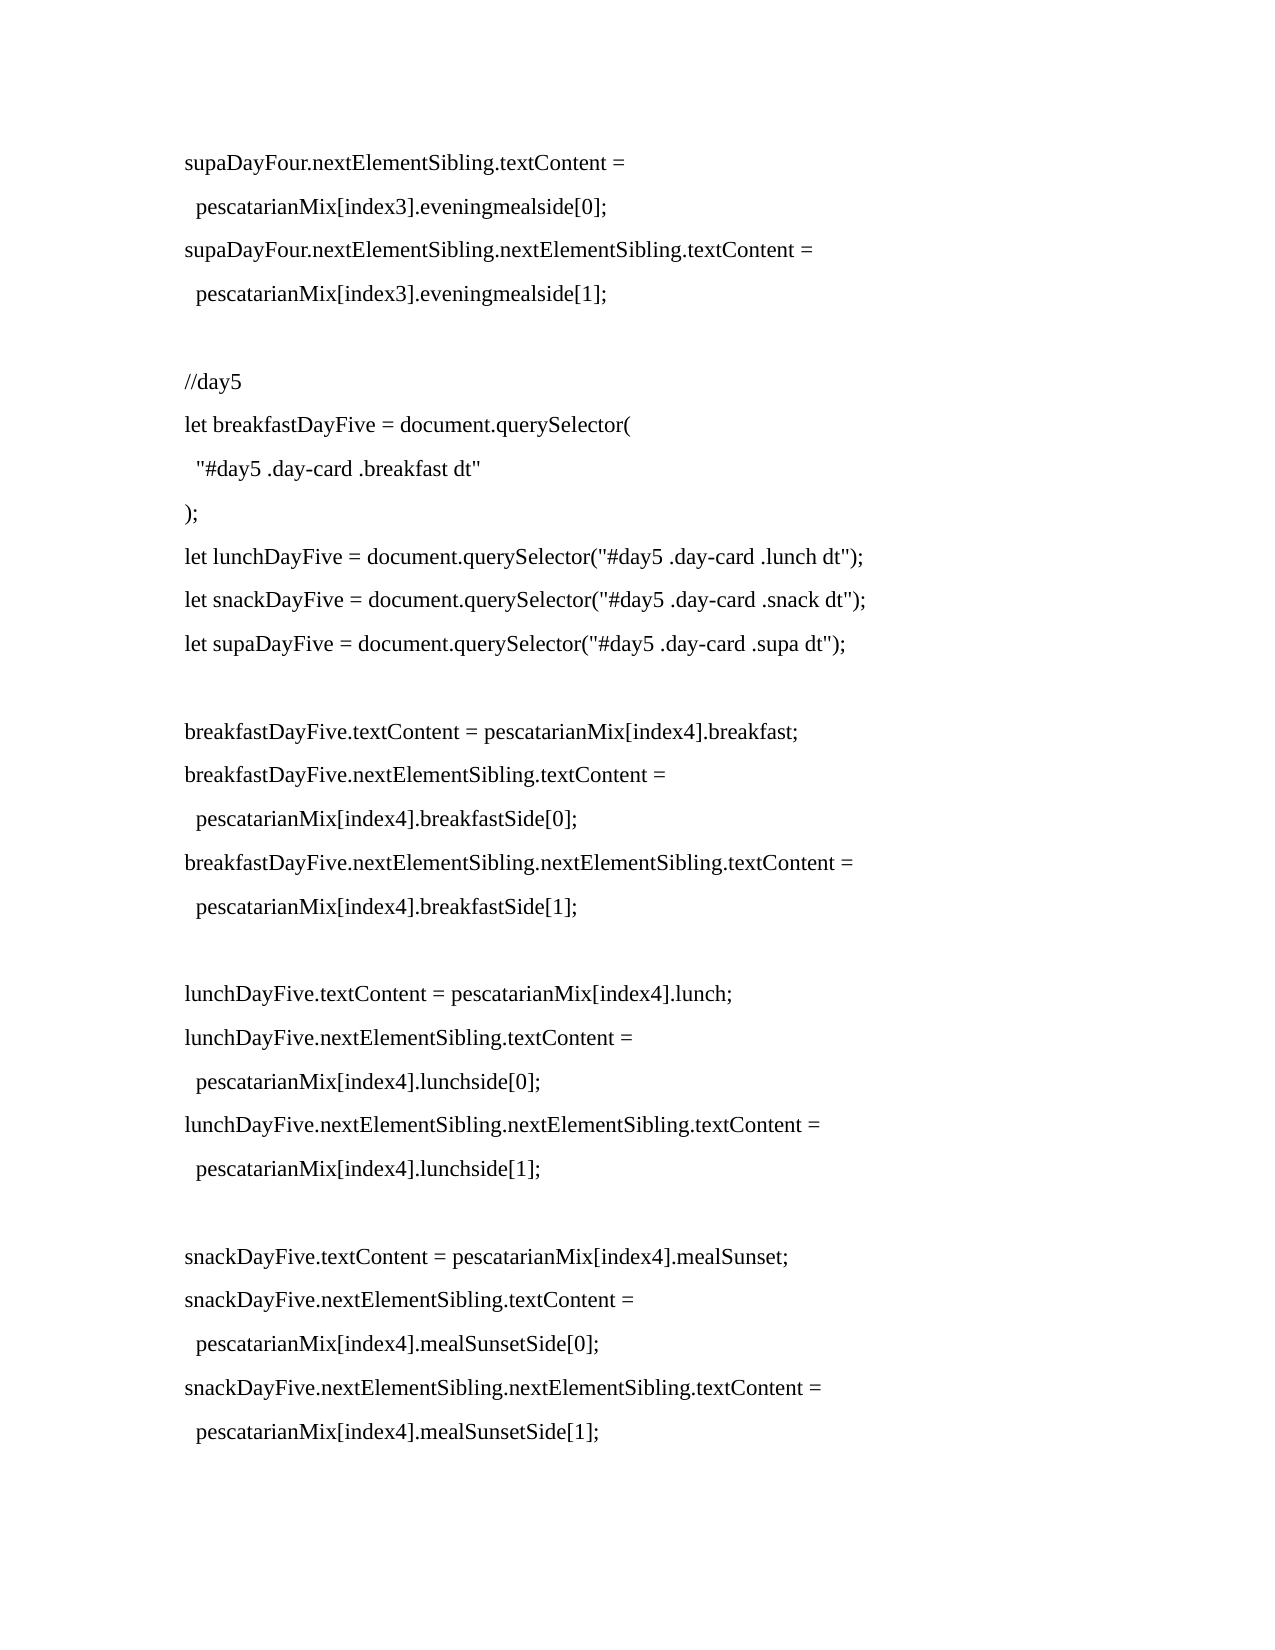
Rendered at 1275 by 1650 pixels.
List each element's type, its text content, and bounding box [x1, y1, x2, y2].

text supaDayFour.nextElementSibling.textContent = [150, 150, 1125, 175]
text let snackDayFive = document.querySelector("#day5 .day-card .snack dt"); [150, 587, 1125, 613]
text snackDayFive.nextElementSibling.textContent = [150, 1287, 1125, 1313]
text "#day5 .day-card .breakfast dt" [150, 456, 1125, 482]
text pescatarianMix[index3].eveningmealside[0]; [150, 194, 1125, 219]
text let supaDayFive = document.querySelector("#day5 .day-card .supa dt"); [150, 631, 1125, 657]
text pescatarianMix[index4].lunchside[0]; [150, 1069, 1125, 1094]
text let lunchDayFive = document.querySelector("#day5 .day-card .lunch dt"); [150, 544, 1125, 569]
text lunchDayFive.textContent = pescatarianMix[index4].lunch; [150, 981, 1125, 1007]
text pescatarianMix[index3].eveningmealside[1]; [150, 281, 1125, 307]
text pescatarianMix[index4].breakfastSide[1]; [150, 894, 1125, 919]
text supaDayFour.nextElementSibling.nextElementSibling.textContent = [150, 237, 1125, 263]
text breakfastDayFive.nextElementSibling.textContent = [150, 762, 1125, 788]
text lunchDayFive.nextElementSibling.nextElementSibling.textContent = [150, 1112, 1125, 1138]
text let breakfastDayFive = document.querySelector( [150, 412, 1125, 438]
text ); [150, 500, 1125, 525]
text pescatarianMix[index4].mealSunsetSide[0]; [150, 1331, 1125, 1357]
text pescatarianMix[index4].mealSunsetSide[1]; [150, 1419, 1125, 1444]
text snackDayFive.nextElementSibling.nextElementSibling.textContent = [150, 1375, 1125, 1400]
text snackDayFive.textContent = pescatarianMix[index4].mealSunset; [150, 1244, 1125, 1269]
text //day5 [150, 369, 1125, 394]
text lunchDayFive.nextElementSibling.textContent = [150, 1025, 1125, 1050]
text breakfastDayFive.nextElementSibling.nextElementSibling.textContent = [150, 850, 1125, 875]
text pescatarianMix[index4].lunchside[1]; [150, 1156, 1125, 1182]
text pescatarianMix[index4].breakfastSide[0]; [150, 806, 1125, 832]
text breakfastDayFive.textContent = pescatarianMix[index4].breakfast; [150, 719, 1125, 744]
